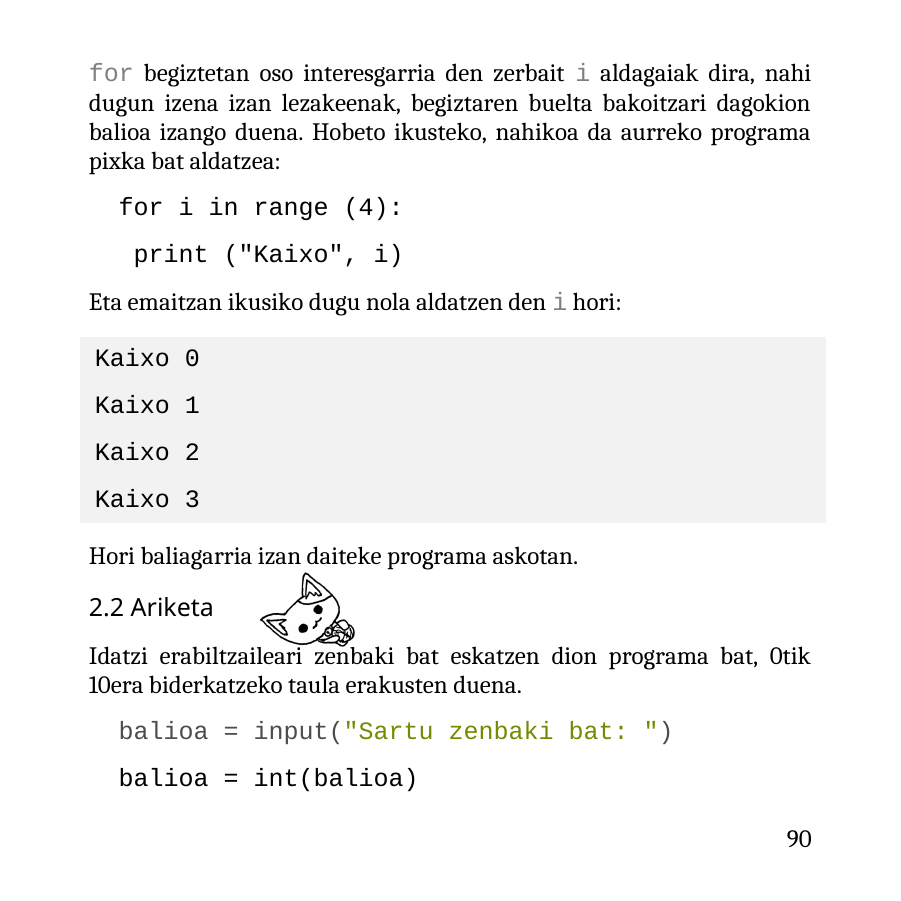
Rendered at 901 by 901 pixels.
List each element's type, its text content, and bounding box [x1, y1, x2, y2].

text Kaixo 2 [86, 431, 820, 468]
text Kaixo 0 [86, 343, 820, 374]
text for begiztetan oso interesgarria den zerbait i aldagaiak dira, nahi dugun izena izan lezakeenak, begiztaren buelta bakoitzari dagokion balioa izango duena. Hobeto ikusteko, nahikoa da aurreko programa pixka bat aldatzea: [89, 59, 811, 175]
text Kaixo 1 [86, 384, 820, 421]
text balioa = input("Sartu zenbaki bat: ") [118, 718, 811, 747]
text Hori baliagarria izan daiteke programa askotan. [89, 542, 811, 571]
text Kaixo 3 [86, 478, 820, 517]
picture [259, 572, 366, 647]
text 2.2 Ariketa [89, 589, 259, 623]
text Idatzi erabiltzaileari zenbaki bat eskatzen dion programa bat, 0tik 10era biderkatzeko taula erakusten duena. [89, 642, 811, 700]
text Eta emaitzan ikusiko dugu nola aldatzen den i hori: [89, 288, 811, 318]
text balioa = int(balioa) [118, 766, 811, 794]
text for i in range (4): [118, 194, 811, 222]
text [366, 589, 811, 623]
text print ("Kaixo", i) [118, 241, 811, 269]
